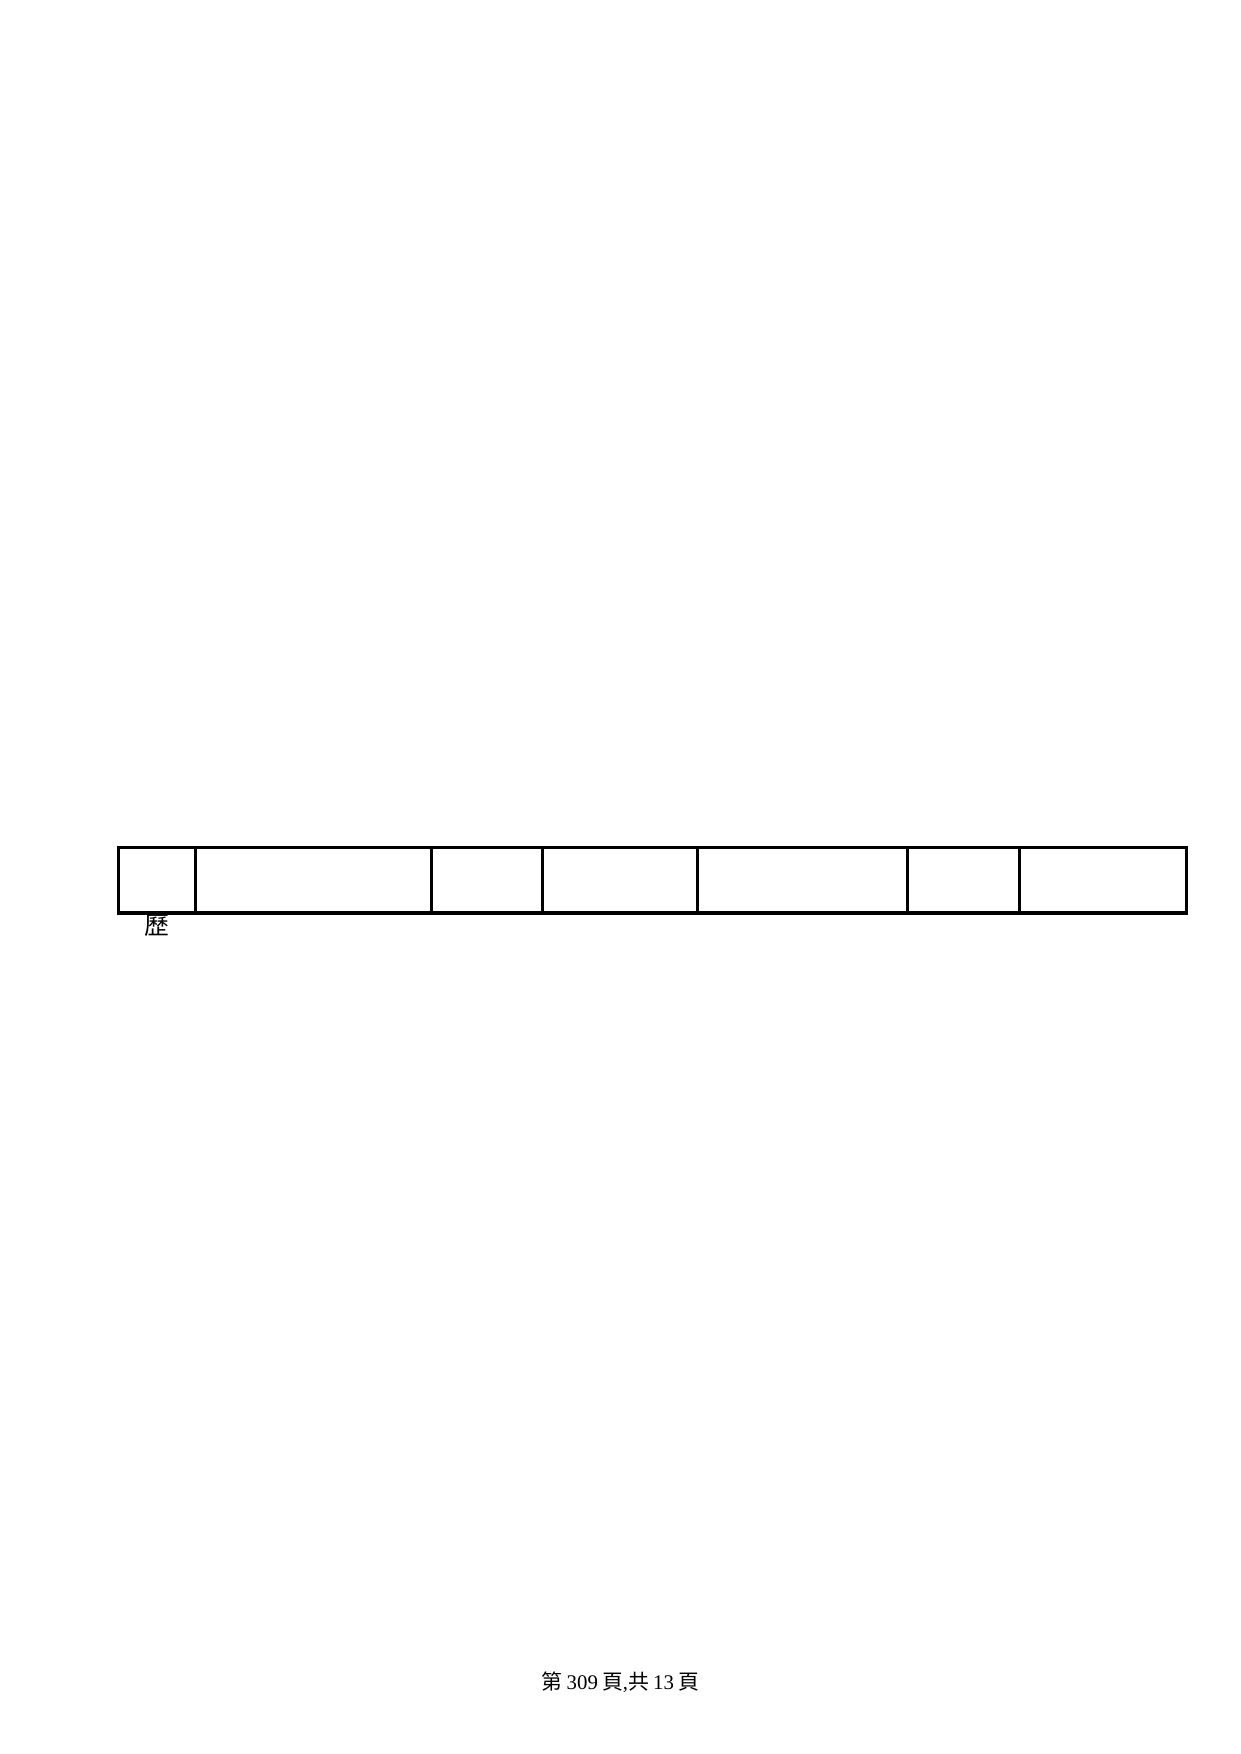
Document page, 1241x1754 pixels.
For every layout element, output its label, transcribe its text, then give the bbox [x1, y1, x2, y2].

table_cell [909, 849, 1018, 911]
table_cell [197, 849, 430, 911]
table_cell [544, 849, 696, 911]
table_cell [433, 849, 541, 911]
table_cell 經 歷 [120, 849, 194, 911]
table_cell [1021, 849, 1185, 911]
table_cell [699, 849, 906, 911]
